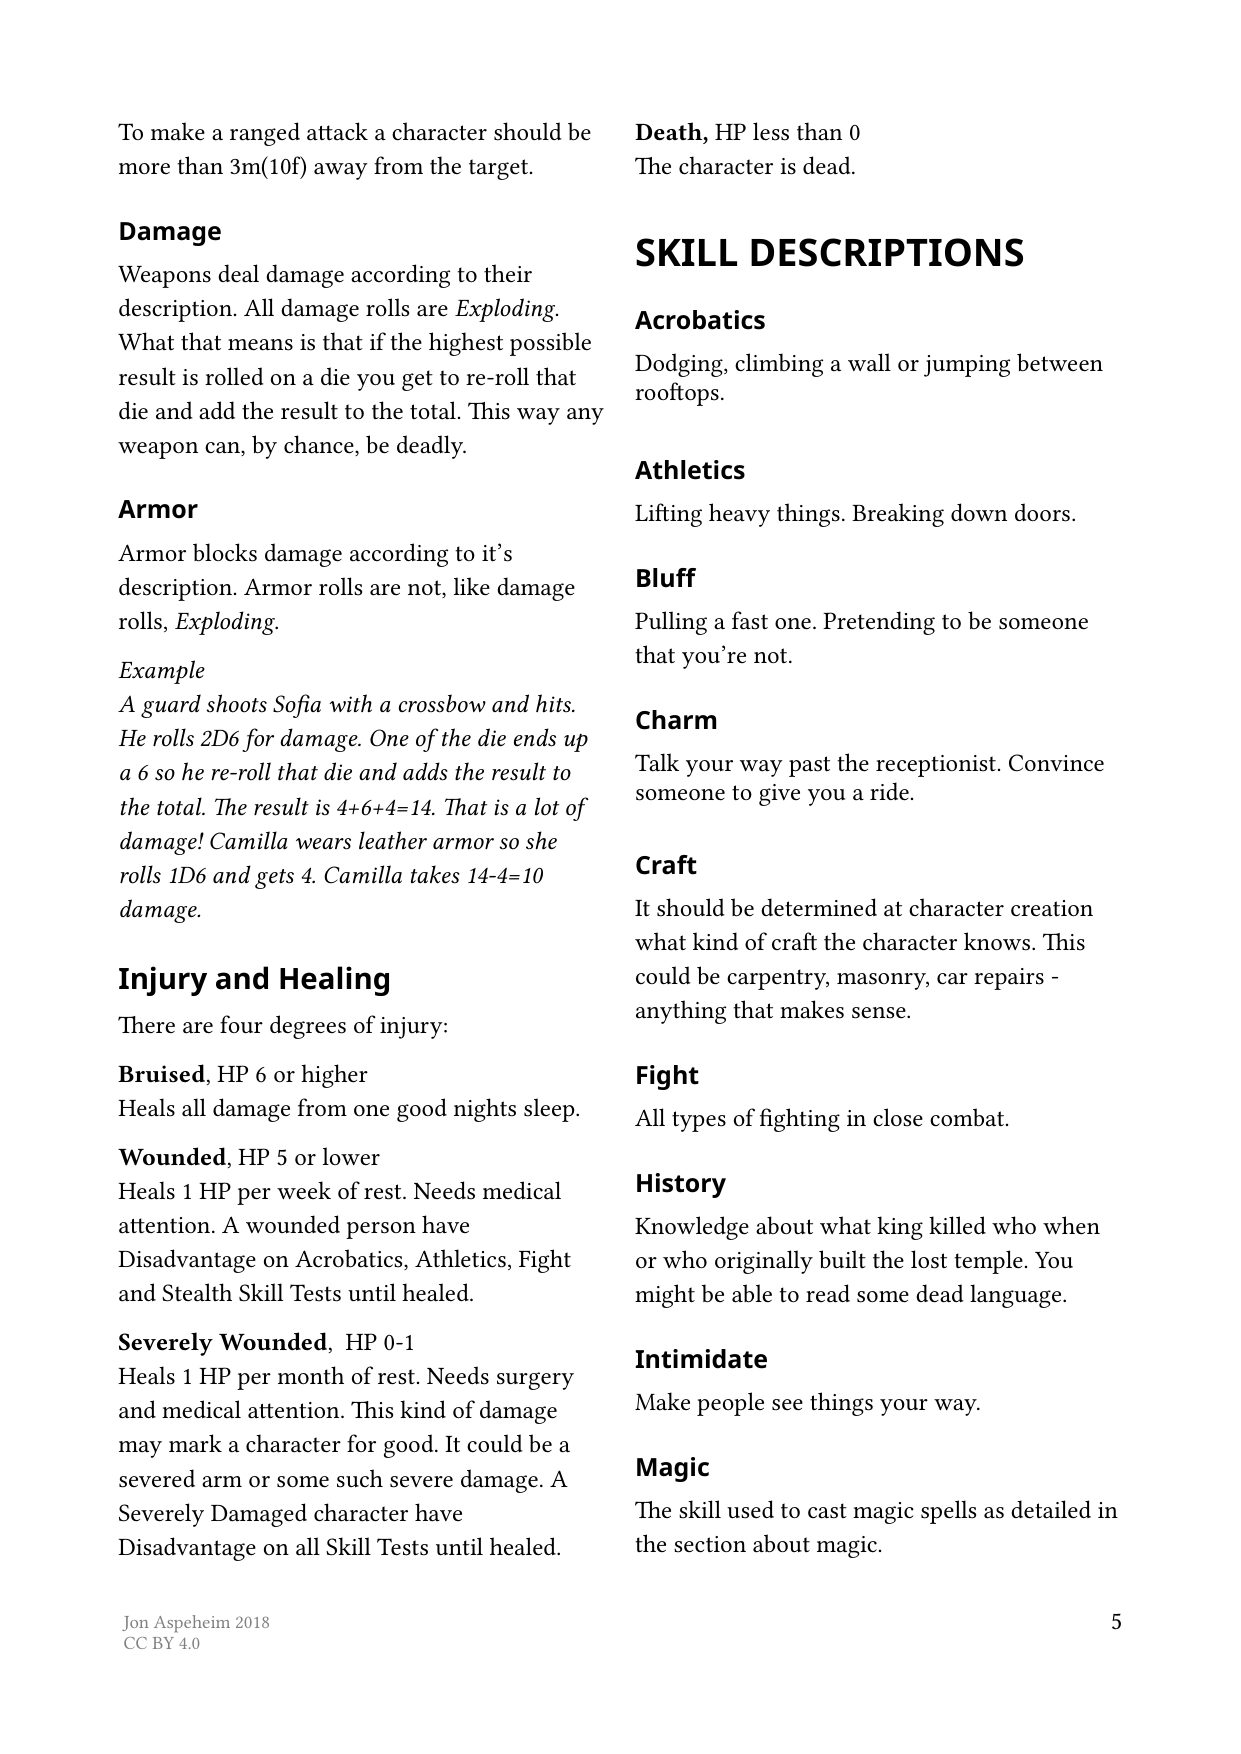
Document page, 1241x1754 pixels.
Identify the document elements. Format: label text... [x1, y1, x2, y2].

subtitle SKILL DESCRIPTIONS [635, 226, 1122, 278]
text Armor blocks damage according to it’s description. Armor rolls are not, like damage rolls, Exploding. [118, 539, 605, 636]
text The skill used to cast magic spells as detailed in the section about magic. [635, 1496, 1122, 1559]
text It should be determined at character creation what kind of craft the character knows. This could be carpentry, masonry, car repairs - anything that makes sense. [635, 894, 1122, 1025]
text Weapons deal damage according to their description. All damage rolls are Exploding. What that means is that if the highest possible result is rolled on a die you get to re-roll that die and add the result to the total. This way any weapon can, by chance, be deadly. [118, 260, 605, 459]
subtitle Athletics [635, 419, 1122, 487]
subtitle History [635, 1166, 1122, 1199]
text Pulling a fast one. Pretending to be someone that you’re not. [635, 607, 1122, 670]
text Bruised, HP 6 or higher Heals all damage from one good nights sleep. [118, 1059, 605, 1122]
subtitle Acrobatics [635, 303, 1122, 337]
subtitle Magic [635, 1449, 1122, 1483]
text Example A guard shoots Sofia with a crossbow and hits. He rolls 2D6 for damage. One of the die ends up a 6 so he re-roll that die and adds the result to the total. The result is 4+6+4=14. That is a lot of damage! Camilla wears leather armor so she rolls 1D6 and gets 4. Camilla takes 14-4=10 damage. [118, 656, 605, 923]
subtitle Bluff [635, 561, 1122, 595]
text Wounded, HP 5 or lower Heals 1 HP per week of rest. Needs medical attention. A wounded person have Disadvantage on Acrobatics, Athletics, Fight and Stealth Skill Tests until healed. [118, 1142, 605, 1308]
subtitle Craft [635, 847, 1122, 881]
subtitle Armor [118, 492, 605, 526]
text Dodging, climbing a wall or jumping between rooftops. [635, 349, 1122, 406]
subtitle Injury and Healing [118, 958, 605, 998]
subtitle Charm [635, 703, 1122, 737]
text Make people see things your way. [635, 1388, 1122, 1417]
text Lifting heavy things. Breaking down doors. [635, 499, 1122, 528]
text There are four degrees of injury: [118, 1011, 605, 1039]
text Death, HP less than 0 The character is dead. [635, 118, 1122, 181]
text To make a ranged attack a character should be more than 3m(10f) away from the target. [118, 118, 605, 181]
subtitle Fight [635, 1058, 1122, 1092]
text Knowledge about what king killed who when or who originally built the lost temple. You might be able to read some dead language. [635, 1212, 1122, 1309]
text Talk your way past the receptionist. Convince someone to give you a ride. [635, 749, 1122, 806]
subtitle Intimidate [635, 1342, 1122, 1376]
text All types of fighting in close combat. [635, 1104, 1122, 1133]
subtitle Damage [118, 213, 605, 248]
text Severely Wounded, HP 0-1 Heals 1 HP per month of rest. Needs surgery and medical attention. This kind of damage may mark a character for good. It could be a severed arm or some such severe damage. A Severely Damaged character have Disadvantage on all Skill Tests until healed. [118, 1328, 605, 1561]
